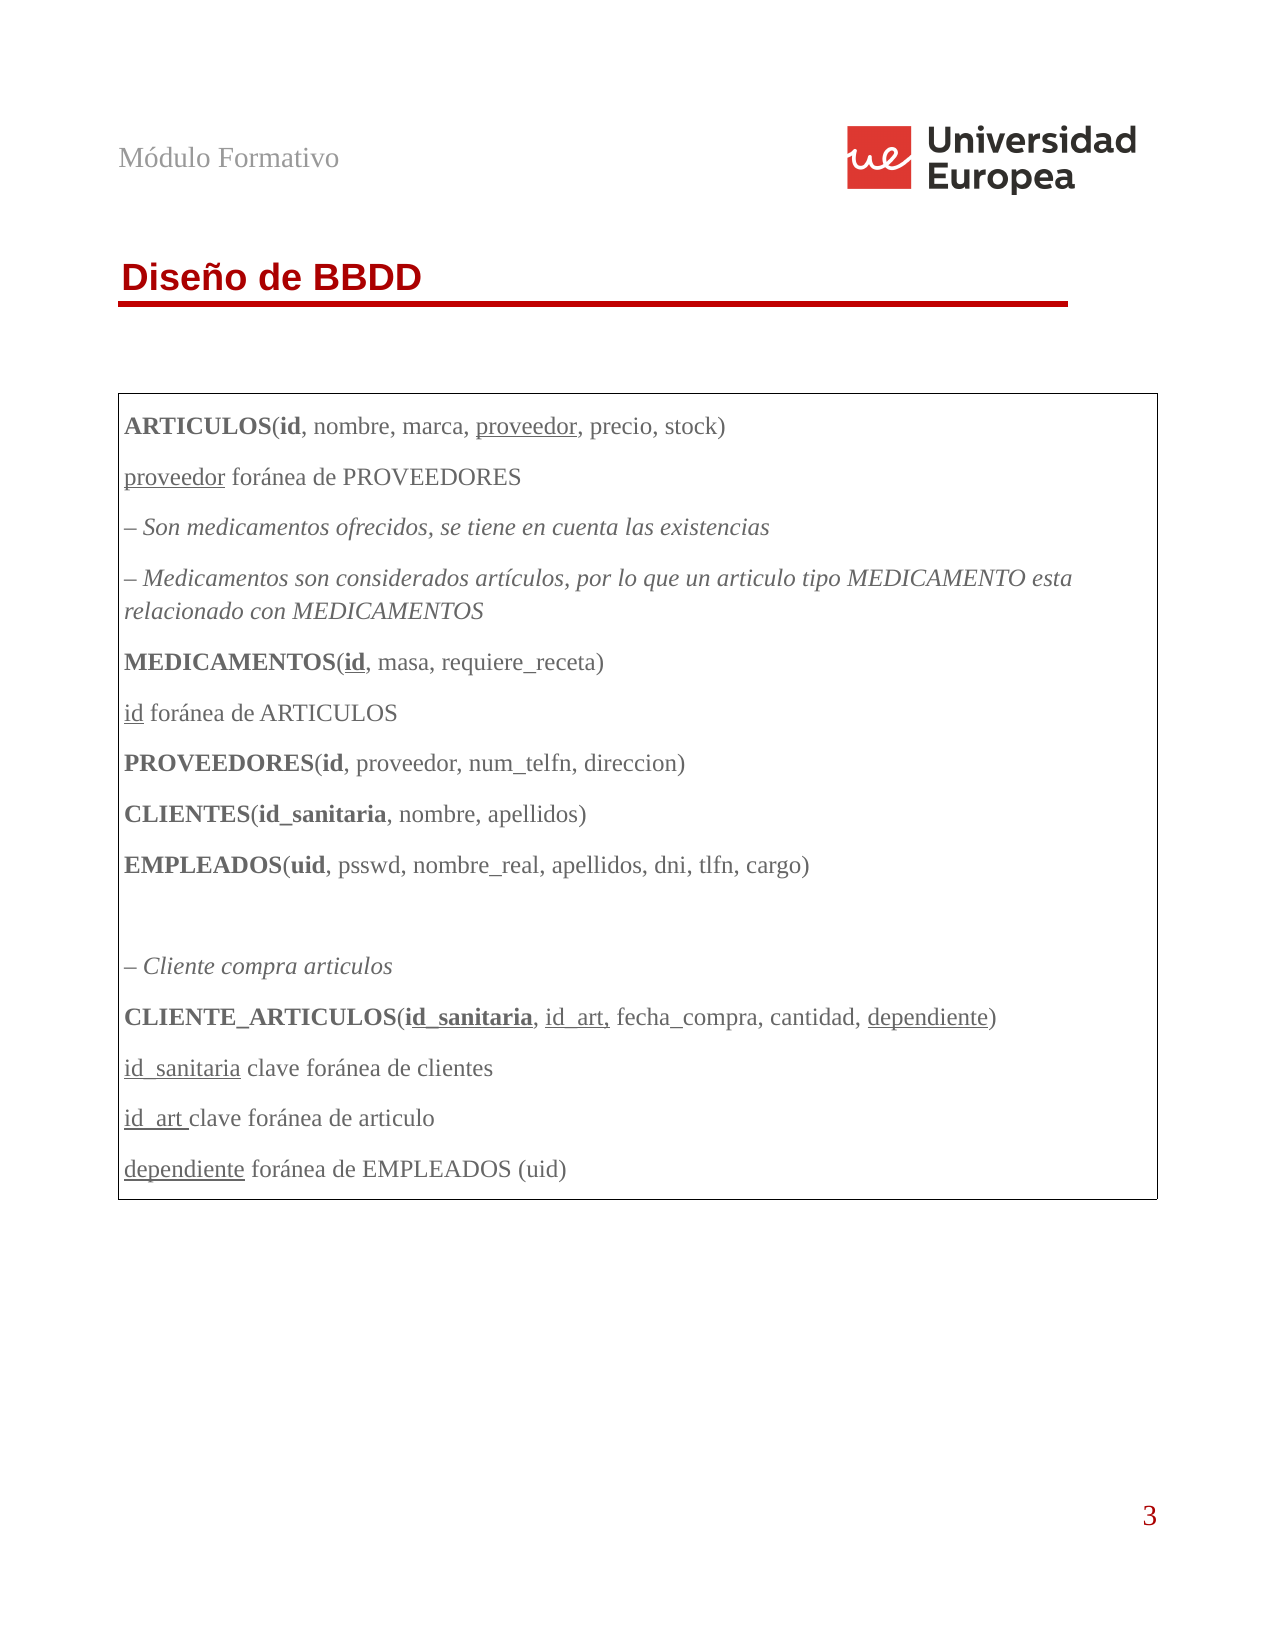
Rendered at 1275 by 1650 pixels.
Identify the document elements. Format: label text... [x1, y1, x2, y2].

picture [842, 118, 1138, 199]
subtitle Diseño de BBDD [118, 252, 1068, 301]
table_header ARTICULOS(id, nombre, marca, proveedor, precio, stock) proveedor foránea de PROVEEDORES – Son medicamentos ofrecidos, se tiene en cuenta las existencias – Medicamentos son considerados artículos, por lo que un articulo tipo MEDICAMENTO esta relacionado con MEDICAMENTOS MEDICAMENTOS(id, masa, requiere_receta) id foránea de ARTICULOS PROVEEDORES(id, proveedor, num_telfn, direccion) CLIENTES(id_sanitaria, nombre, apellidos) EMPLEADOS(uid, psswd, nombre_real, apellidos, dni, tlfn, cargo) – Cliente compra articulos CLIENTE_ARTICULOS(id_sanitaria, id_art, fecha_compra, cantidad, dependiente) id_sanitaria clave foránea de clientes id_art clave foránea de articulo dependiente foránea de EMPLEADOS (uid) [119, 394, 1157, 1199]
